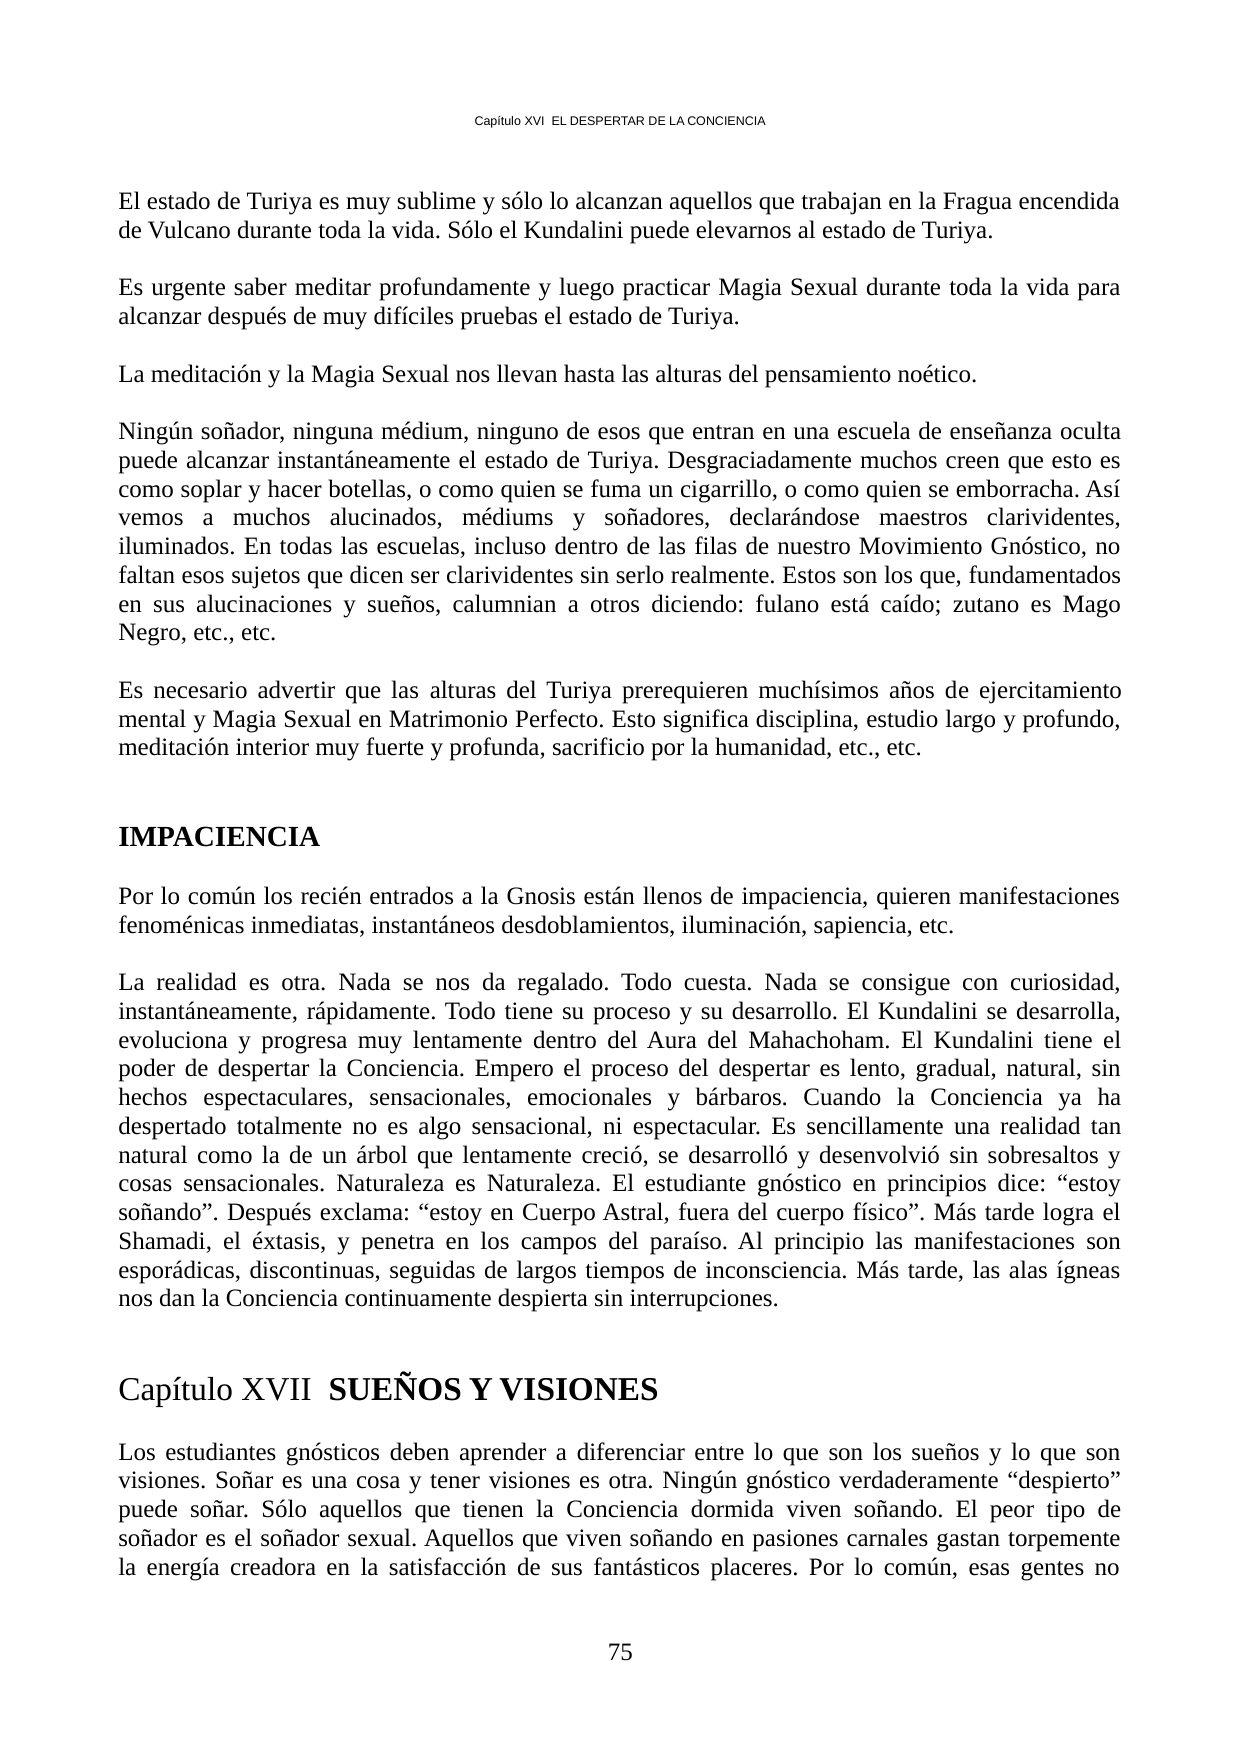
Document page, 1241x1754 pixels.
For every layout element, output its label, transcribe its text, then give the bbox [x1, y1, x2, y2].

text Es urgente saber meditar profundamente y luego practicar Magia Sexual durante toda la vida para alcanzar después de muy difíciles pruebas el estado de Turiya. [118, 272, 1122, 330]
text La realidad es otra. Nada se nos da regalado. Todo cuesta. Nada se consigue con curiosidad, instantáneamente, rápidamente. Todo tiene su proceso y su desarrollo. El Kundalini se desarrolla, evoluciona y progresa muy lentamente dentro del Aura del Mahachoham. El Kundalini tiene el poder de despertar la Conciencia. Empero el proceso del despertar es lento, gradual, natural, sin hechos espectaculares, sensacionales, emocionales y bárbaros. Cuando la Conciencia ya ha despertado totalmente no es algo sensacional, ni espectacular. Es sencillamente una realidad tan natural como la de un árbol que lentamente creció, se desarrolló y desenvolvió sin sobresaltos y cosas sensacionales. Naturaleza es Naturaleza. El estudiante gnóstico en principios dice: “estoy soñando”. Después exclama: “estoy en Cuerpo Astral, fuera del cuerpo físico”. Más tarde logra el Shamadi, el éxtasis, y penetra en los campos del paraíso. Al principio las manifestaciones son esporádicas, discontinuas, seguidas de largos tiempos de inconsciencia. Más tarde, las alas ígneas nos dan la Conciencia continuamente despierta sin interrupciones. [118, 967, 1122, 1312]
subtitle IMPACIENCIA [118, 819, 1122, 852]
text El estado de Turiya es muy sublime y sólo lo alcanzan aquellos que trabajan en la Fragua encendida de Vulcano durante toda la vida. Sólo el Kundalini puede elevarnos al estado de Turiya. [118, 186, 1122, 244]
text Por lo común los recién entrados a la Gnosis están llenos de impaciencia, quieren manifestaciones fenoménicas inmediatas, instantáneos desdoblamientos, iluminación, sapiencia, etc. [118, 881, 1122, 938]
text Ningún soñador, ninguna médium, ninguno de esos que entran en una escuela de enseñanza oculta puede alcanzar instantáneamente el estado de Turiya. Desgraciadamente muchos creen que esto es como soplar y hacer botellas, o como quien se fuma un cigarrillo, o como quien se emborracha. Así vemos a muchos alucinados, médiums y soñadores, declarándose maestros clarividentes, iluminados. En todas las escuelas, incluso dentro de las filas de nuestro Movimiento Gnóstico, no faltan esos sujetos que dicen ser clarividentes sin serlo realmente. Estos son los que, fundamentados en sus alucinaciones y sueños, calumnian a otros diciendo: fulano está caído; zutano es Mago Negro, etc., etc. [118, 416, 1122, 646]
subtitle Capítulo XVII SUEÑOS Y VISIONES [118, 1370, 1122, 1408]
text La meditación y la Magia Sexual nos llevan hasta las alturas del pensamiento noético. [118, 359, 1122, 387]
text Los estudiantes gnósticos deben aprender a diferenciar entre lo que son los sueños y lo que son visiones. Soñar es una cosa y tener visiones es otra. Ningún gnóstico verdaderamente “despierto” puede soñar. Sólo aquellos que tienen la Conciencia dormida viven soñando. El peor tipo de soñador es el soñador sexual. Aquellos que viven soñando en pasiones carnales gastan torpemente la energía creadora en la satisfacción de sus fantásticos placeres. Por lo común, esas gentes no [118, 1437, 1122, 1581]
text Es necesario advertir que las alturas del Turiya prerequieren muchísimos años de ejercitamiento mental y Magia Sexual en Matrimonio Perfecto. Esto significa disciplina, estudio largo y profundo, meditación interior muy fuerte y profunda, sacrificio por la humanidad, etc., etc. [118, 675, 1122, 761]
